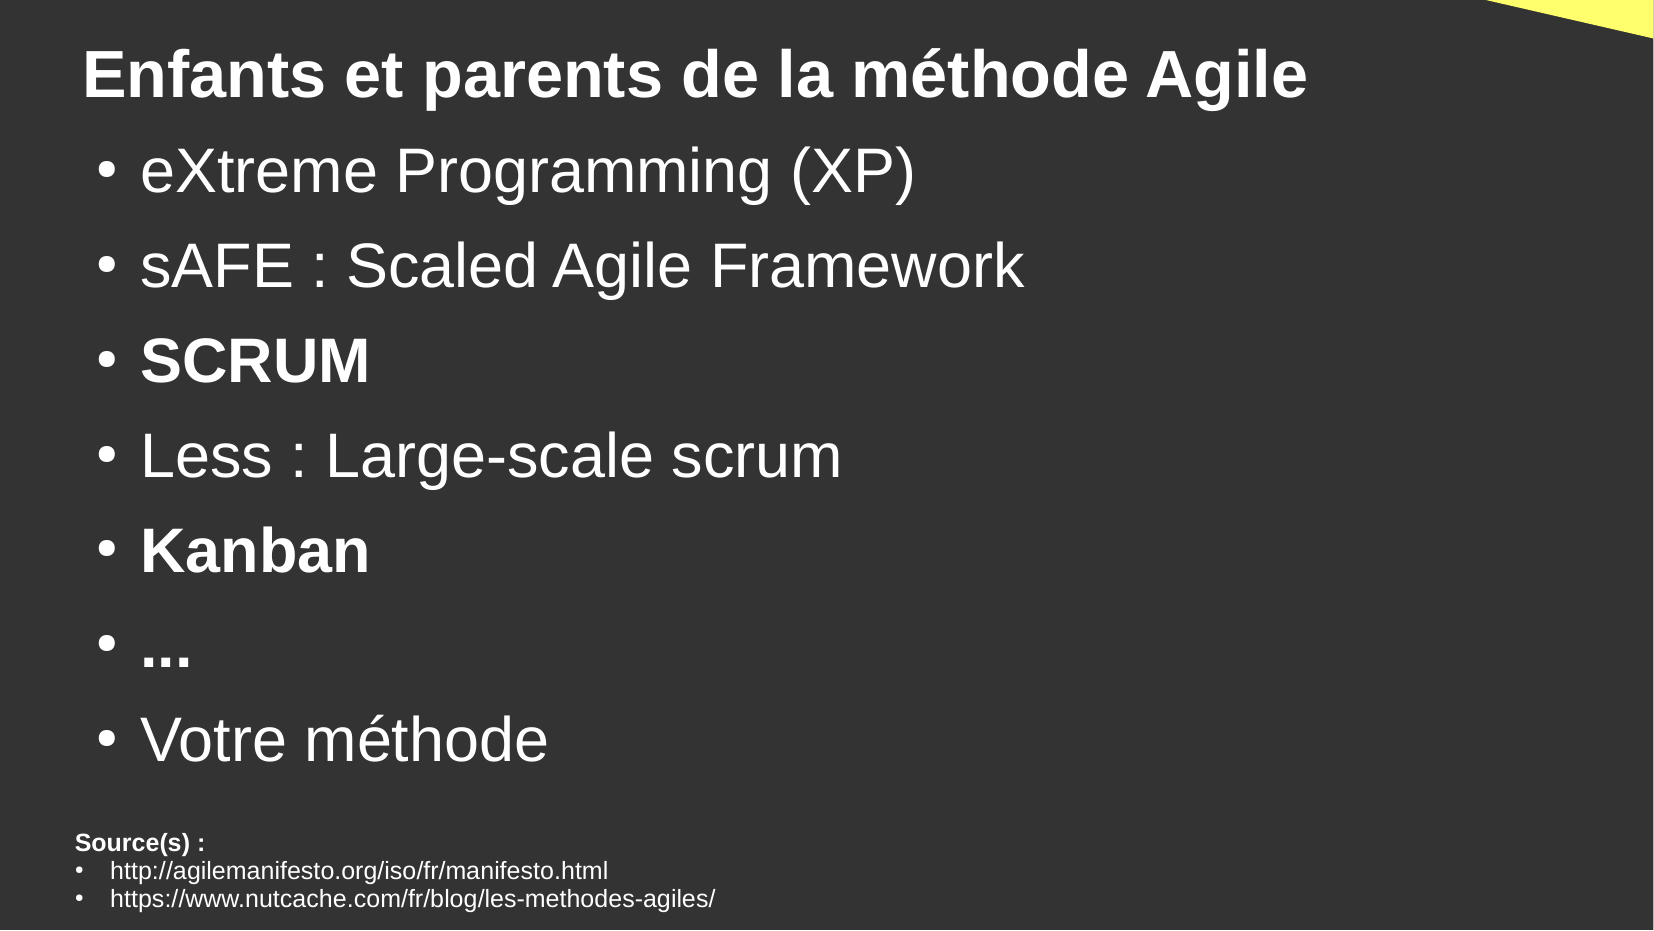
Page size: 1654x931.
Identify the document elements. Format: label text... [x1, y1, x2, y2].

text_box Source(s) : http://agilemanifesto.org/iso/fr/manifesto.html https://www.nutcache.com/fr/blog/les-methodes-agiles/ [59, 821, 1546, 920]
list eXtreme Programming (XP) sAFE : Scaled Agile Framework SCRUM Less : Large-scale scrum Kanban ... Votre méthode [80, 135, 1620, 777]
text_box [1485, 0, 1654, 39]
title Enfants et parents de la méthode Agile [82, 37, 1571, 122]
